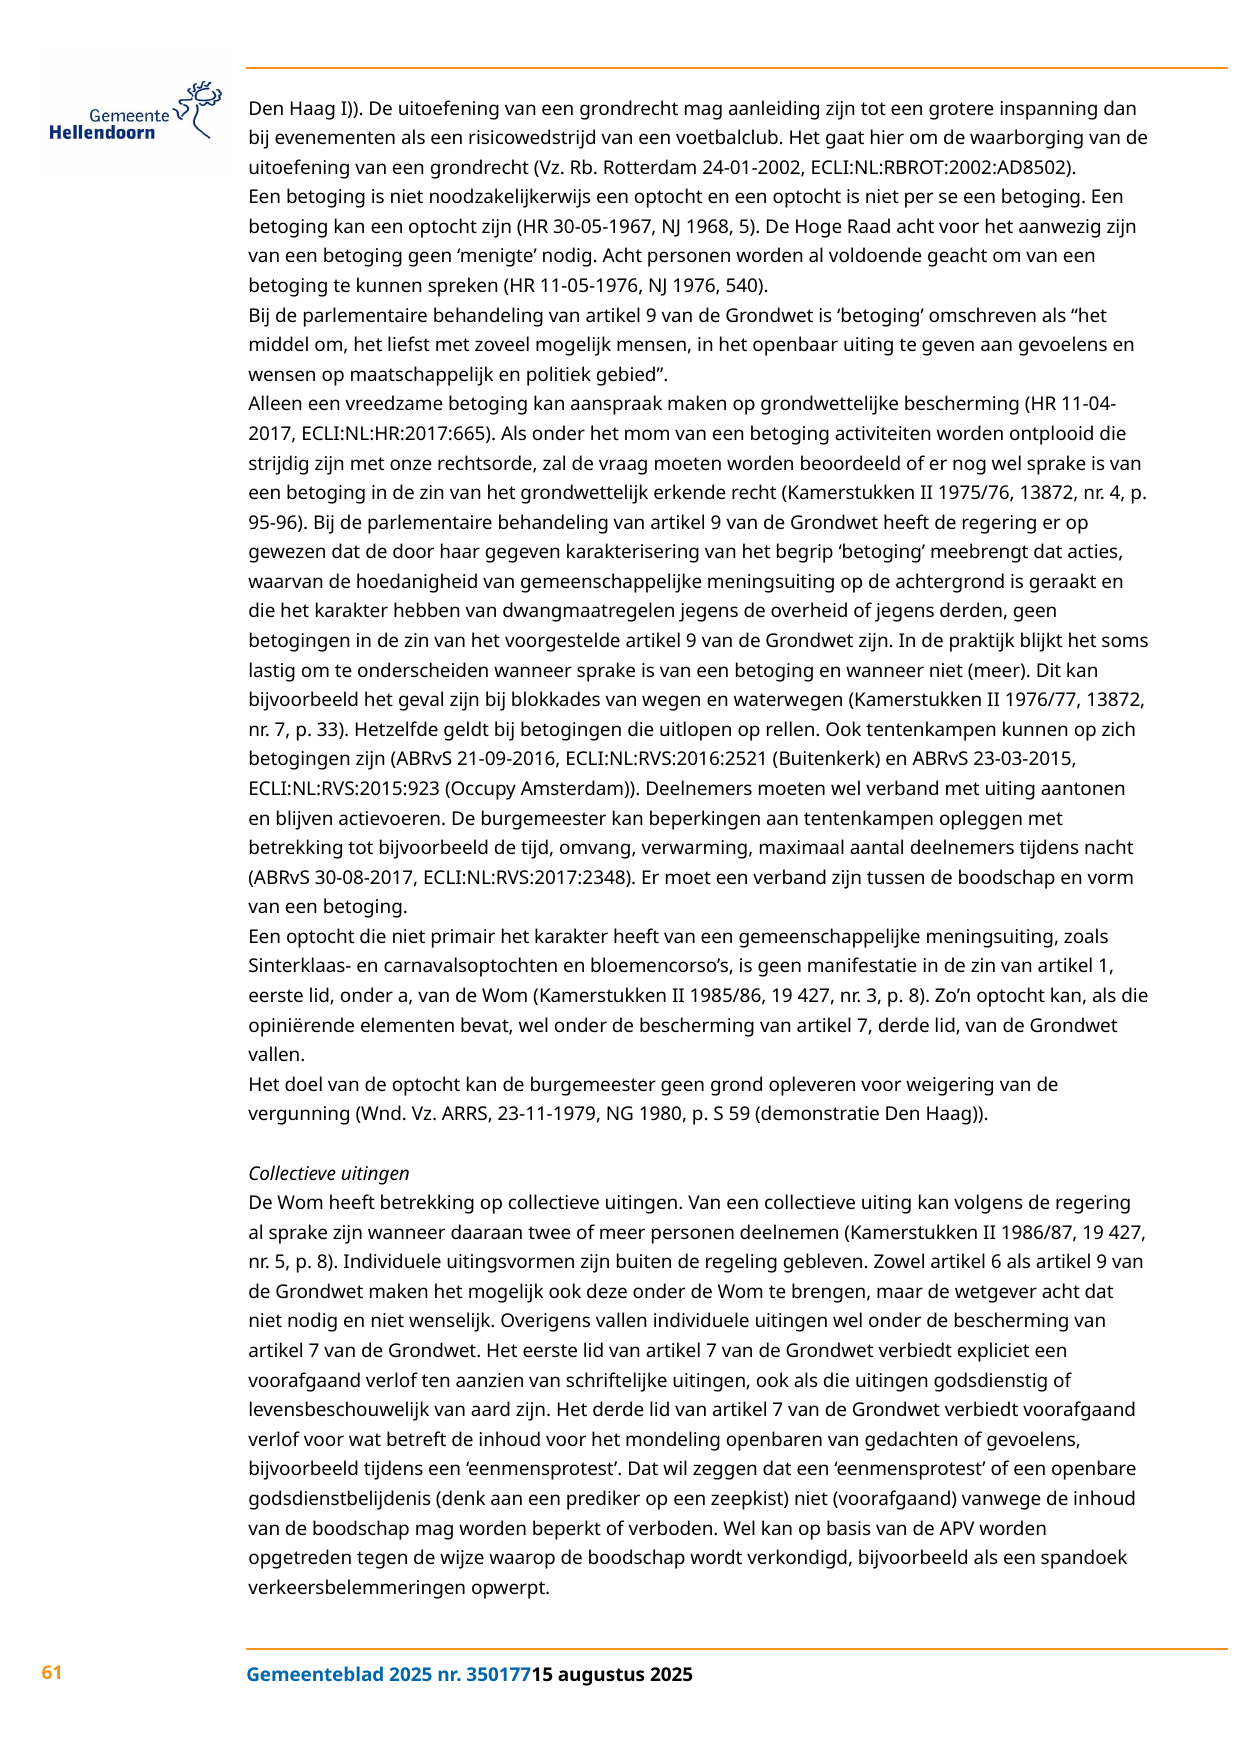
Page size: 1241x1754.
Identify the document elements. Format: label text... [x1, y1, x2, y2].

text Den Haag I)). De uitoefening van een grondrecht mag aanleiding zijn tot een grotere inspanning dan bij evenementen als een risicowedstrijd van een voetbalclub. Het gaat hier om de waarborging van de uitoefening van een grondrecht (Vz. Rb. Rotterdam 24-01-2002, ECLI:NL:RBROT:2002:AD8502). [248, 95, 1152, 180]
text Een betoging is niet noodzakelijkerwijs een optocht en een optocht is niet per se een betoging. Een betoging kan een optocht zijn (HR 30-05-1967, NJ 1968, 5). De Hoge Raad acht voor het aanwezig zijn van een betoging geen ‘menigte’ nodig. Acht personen worden al voldoende geacht om van een betoging te kunnen spreken (HR 11-05-1976, NJ 1976, 540). [248, 183, 1152, 298]
text Een optocht die niet primair het karakter heeft van een gemeenschappelijke meningsuiting, zoals Sinterklaas- en carnavalsoptochten en bloemencorso’s, is geen manifestatie in de zin van artikel 1, eerste lid, onder a, van de Wom (Kamerstukken II 1985/86, 19 427, nr. 3, p. 8). Zo’n optocht kan, als die opiniërende elementen bevat, wel onder de bescherming van artikel 7, derde lid, van de Grondwet vallen. [248, 923, 1152, 1067]
text Bij de parlementaire behandeling van artikel 9 van de Grondwet is ‘betoging’ omschreven als “het middel om, het liefst met zoveel mogelijk mensen, in het openbaar uiting te geven aan gevoelens en wensen op maatschappelijk en politiek gebied”. [248, 302, 1152, 387]
text Alleen een vreedzame betoging kan aanspraak maken op grondwettelijke bescherming (HR 11-04-2017, ECLI:NL:HR:2017:665). Als onder het mom van een betoging activiteiten worden ontplooid die strijdig zijn met onze rechtsorde, zal de vraag moeten worden beoordeeld of er nog wel sprake is van een betoging in de zin van het grondwettelijk erkende recht (Kamerstukken II 1975/76, 13872, nr. 4, p. 95-96). Bij de parlementaire behandeling van artikel 9 van de Grondwet heeft de regering er op gewezen dat de door haar gegeven karakterisering van het begrip ‘betoging’ meebrengt dat acties, waarvan de hoedanigheid van gemeenschappelijke meningsuiting op de achtergrond is geraakt en die het karakter hebben van dwangmaatregelen jegens de overheid of jegens derden, geen betogingen in de zin van het voorgestelde artikel 9 van de Grondwet zijn. In de praktijk blijkt het soms lastig om te onderscheiden wanneer sprake is van een betoging en wanneer niet (meer). Dit kan bijvoorbeeld het geval zijn bij blokkades van wegen en waterwegen (Kamerstukken II 1976/77, 13872, nr. 7, p. 33). Hetzelfde geldt bij betogingen die uitlopen op rellen. Ook tentenkampen kunnen op zich betogingen zijn (ABRvS 21-09-2016, ECLI:NL:RVS:2016:2521 (Buitenkerk) en ABRvS 23-03-2015, ECLI:NL:RVS:2015:923 (Occupy Amsterdam)). Deelnemers moeten wel verband met uiting aantonen en blijven actievoeren. De burgemeester kan beperkingen aan tentenkampen opleggen met betrekking tot bijvoorbeeld de tijd, omvang, verwarming, maximaal aantal deelnemers tijdens nacht (ABRvS 30-08-2017, ECLI:NL:RVS:2017:2348). Er moet een verband zijn tussen de boodschap en vorm van een betoging. [248, 391, 1152, 919]
text Het doel van de optocht kan de burgemeester geen grond opleveren voor weigering van de vergunning (Wnd. Vz. ARRS, 23-11-1979, NG 1980, p. S 59 (demonstratie Den Haag)). [248, 1071, 1152, 1126]
text Collectieve uitingen [248, 1160, 1152, 1186]
picture [41, 47, 231, 172]
text De Wom heeft betrekking op collectieve uitingen. Van een collectieve uiting kan volgens de regering al sprake zijn wanneer daaraan twee of meer personen deelnemen (Kamerstukken II 1986/87, 19 427, nr. 5, p. 8). Individuele uitingsvormen zijn buiten de regeling gebleven. Zowel artikel 6 als artikel 9 van de Grondwet maken het mogelijk ook deze onder de Wom te brengen, maar de wetgever acht dat niet nodig en niet wenselijk. Overigens vallen individuele uitingen wel onder de bescherming van artikel 7 van de Grondwet. Het eerste lid van artikel 7 van de Grondwet verbiedt expliciet een voorafgaand verlof ten aanzien van schriftelijke uitingen, ook als die uitingen godsdienstig of levensbeschouwelijk van aard zijn. Het derde lid van artikel 7 van de Grondwet verbiedt voorafgaand verlof voor wat betreft de inhoud voor het mondeling openbaren van gedachten of gevoelens, bijvoorbeeld tijdens een ‘eenmensprotest’. Dat wil zeggen dat een ‘eenmensprotest’ of een openbare godsdienstbelijdenis (denk aan een prediker op een zeepkist) niet (voorafgaand) vanwege de inhoud van de boodschap mag worden beperkt of verboden. Wel kan op basis van de APV worden opgetreden tegen de wijze waarop de boodschap wordt verkondigd, bijvoorbeeld als een spandoek verkeersbelemmeringen opwerpt. [248, 1189, 1152, 1600]
